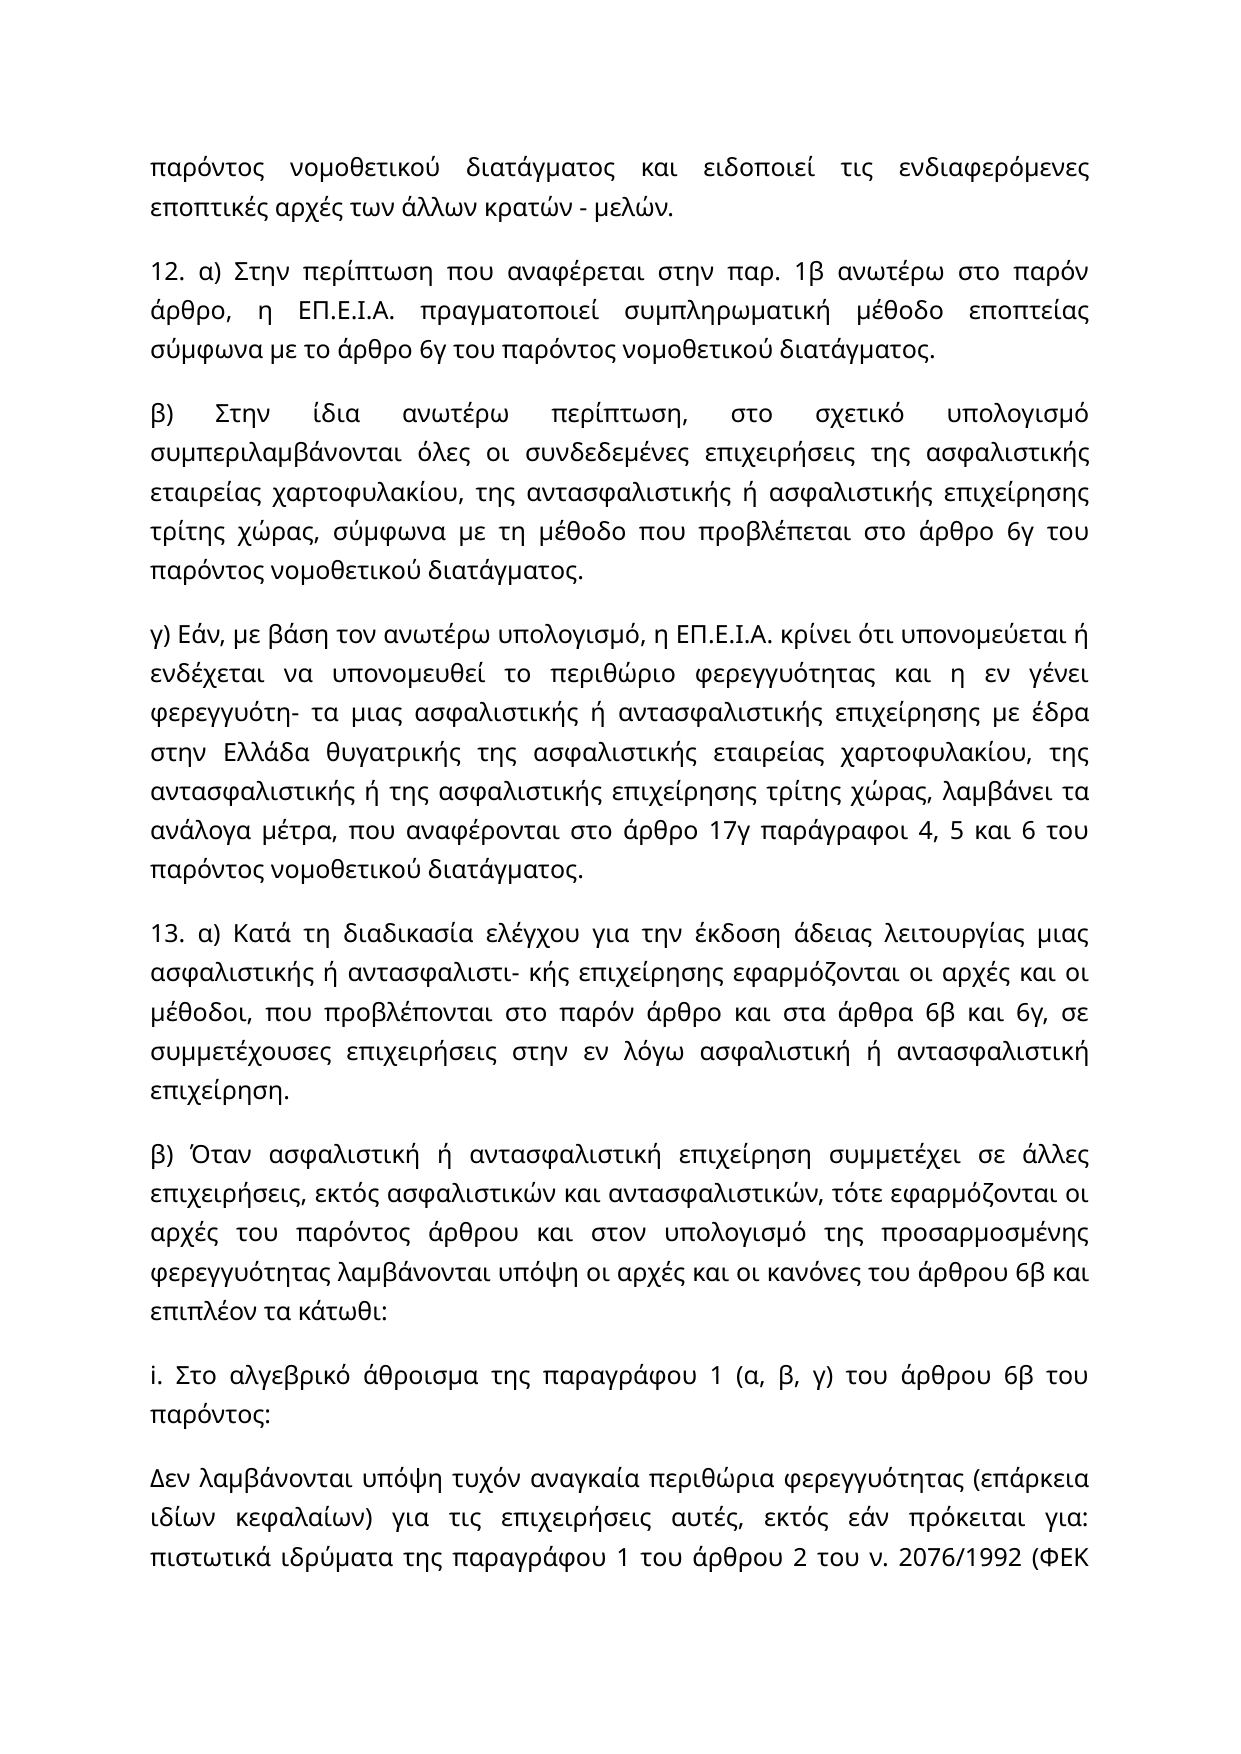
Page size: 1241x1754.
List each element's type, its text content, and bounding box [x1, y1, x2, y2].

text 12. α) Στην περίπτωση που αναφέρεται στην παρ. 1β ανωτέρω στο παρόν άρθρο, η ΕΠ.Ε.Ι.Α. πραγματοποιεί συμπληρωματική μέθοδο εποπτείας σύμφωνα με το άρθρο 6γ του παρόντος νομοθετικού διατάγματος. [150, 253, 1090, 366]
text β) Στην ίδια ανωτέρω περίπτωση, στο σχετικό υπολογισμό συμπεριλαμβάνονται όλες οι συνδεδεμένες επιχειρήσεις της ασφαλιστικής εταιρείας χαρτοφυλακίου, της αντασφαλιστικής ή ασφαλιστικής επιχείρησης τρίτης χώρας, σύμφωνα με τη μέθοδο που προβλέπεται στο άρθρο 6γ του παρόντος νομοθετικού διατάγματος. [150, 396, 1090, 587]
text γ) Εάν, με βάση τον ανωτέρω υπολογισμό, η ΕΠ.Ε.Ι.Α. κρίνει ότι υπονομεύεται ή ενδέχεται να υπονομευθεί το περιθώριο φερεγγυότητας και η εν γένει φερεγγυότη- τα μιας ασφαλιστικής ή αντασφαλιστικής επιχείρησης με έδρα στην Ελλάδα θυγατρικής της ασφαλιστικής εταιρείας χαρτοφυλακίου, της αντασφαλιστικής ή της ασφαλιστικής επιχείρησης τρίτης χώρας, λαμβάνει τα ανάλογα μέτρα, που αναφέρονται στο άρθρο 17γ παράγραφοι 4, 5 και 6 του παρόντος νομοθετικού διατάγματος. [150, 617, 1090, 886]
text 13. α) Κατά τη διαδικασία ελέγχου για την έκδοση άδειας λειτουργίας μιας ασφαλιστικής ή αντασφαλιστι- κής επιχείρησης εφαρμόζονται οι αρχές και οι μέθοδοι, που προβλέπονται στο παρόν άρθρο και στα άρθρα 6β και 6γ, σε συμμετέχουσες επιχειρήσεις στην εν λόγω ασφαλιστική ή αντασφαλιστική επιχείρηση. [150, 916, 1090, 1107]
text Δεν λαμβάνονται υπόψη τυχόν αναγκαία περιθώρια φερεγγυότητας (επάρκεια ιδίων κεφαλαίων) για τις επιχειρήσεις αυτές, εκτός εάν πρόκειται για: πιστωτικά ιδρύματα της παραγράφου 1 του άρθρου 2 του ν. 2076/1992 (ΦΕΚ [150, 1461, 1090, 1573]
text β) Όταν ασφαλιστική ή αντασφαλιστική επιχείρηση συμμετέχει σε άλλες επιχειρήσεις, εκτός ασφαλιστικών και αντασφαλιστικών, τότε εφαρμόζονται οι αρχές του παρόντος άρθρου και στον υπολογισμό της προσαρμοσμένης φερεγγυότητας λαμβάνονται υπόψη οι αρχές και οι κανόνες του άρθρου 6β και επιπλέον τα κάτωθι: [150, 1137, 1090, 1327]
text i. Στο αλγεβρικό άθροισμα της παραγράφου 1 (α, β, γ) του άρθρου 6β του παρόντος: [150, 1357, 1090, 1431]
text παρόντος νομοθετικού διατάγματος και ειδοποιεί τις ενδιαφερόμενες εποπτικές αρχές των άλλων κρατών - μελών. [150, 150, 1090, 223]
